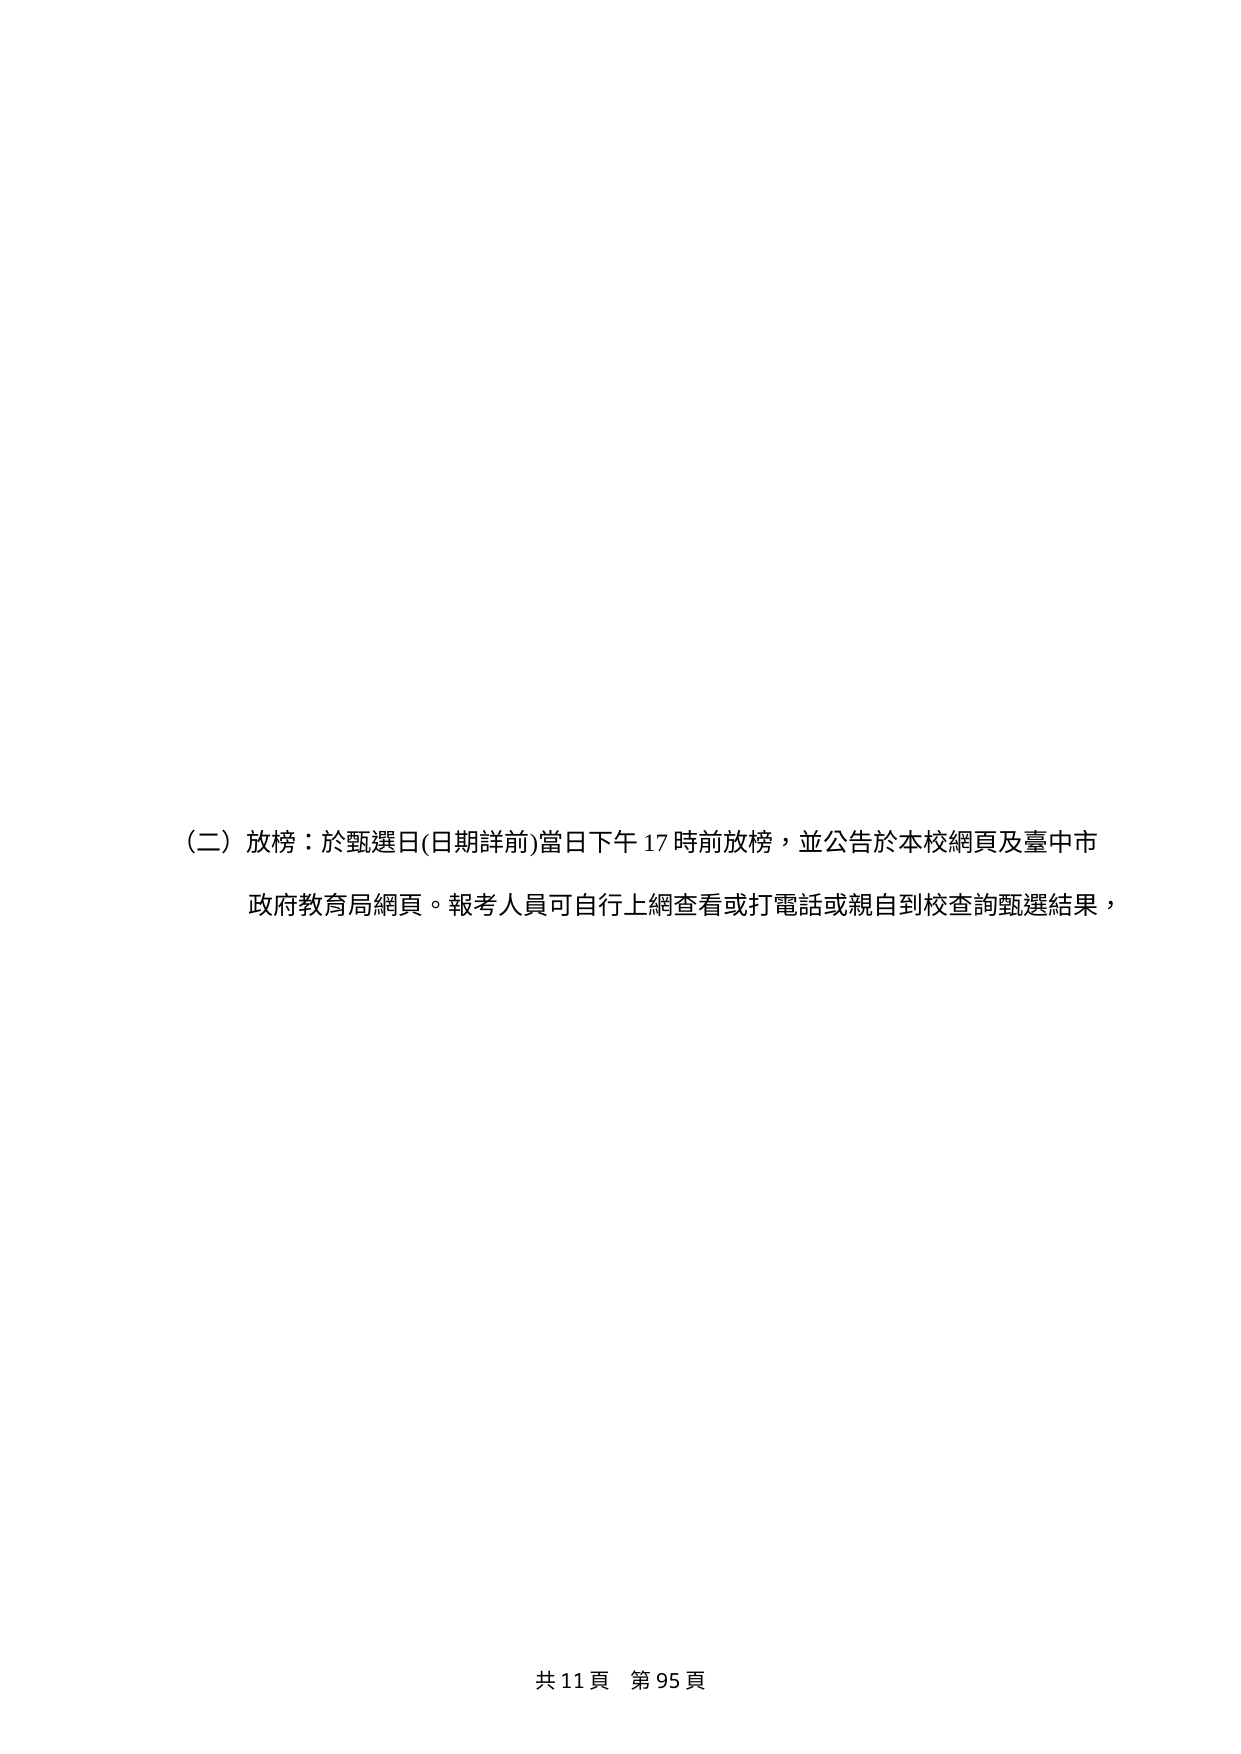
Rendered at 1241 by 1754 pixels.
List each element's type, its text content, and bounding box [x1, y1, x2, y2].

text （二）放榜：於甄選日(日期詳前)當日下午17時前放榜，並公告於本校網頁及臺中市政府教育局網頁。報考人員可自行上網查看或打電話或親自到校查詢甄選結果， [171, 799, 1122, 924]
